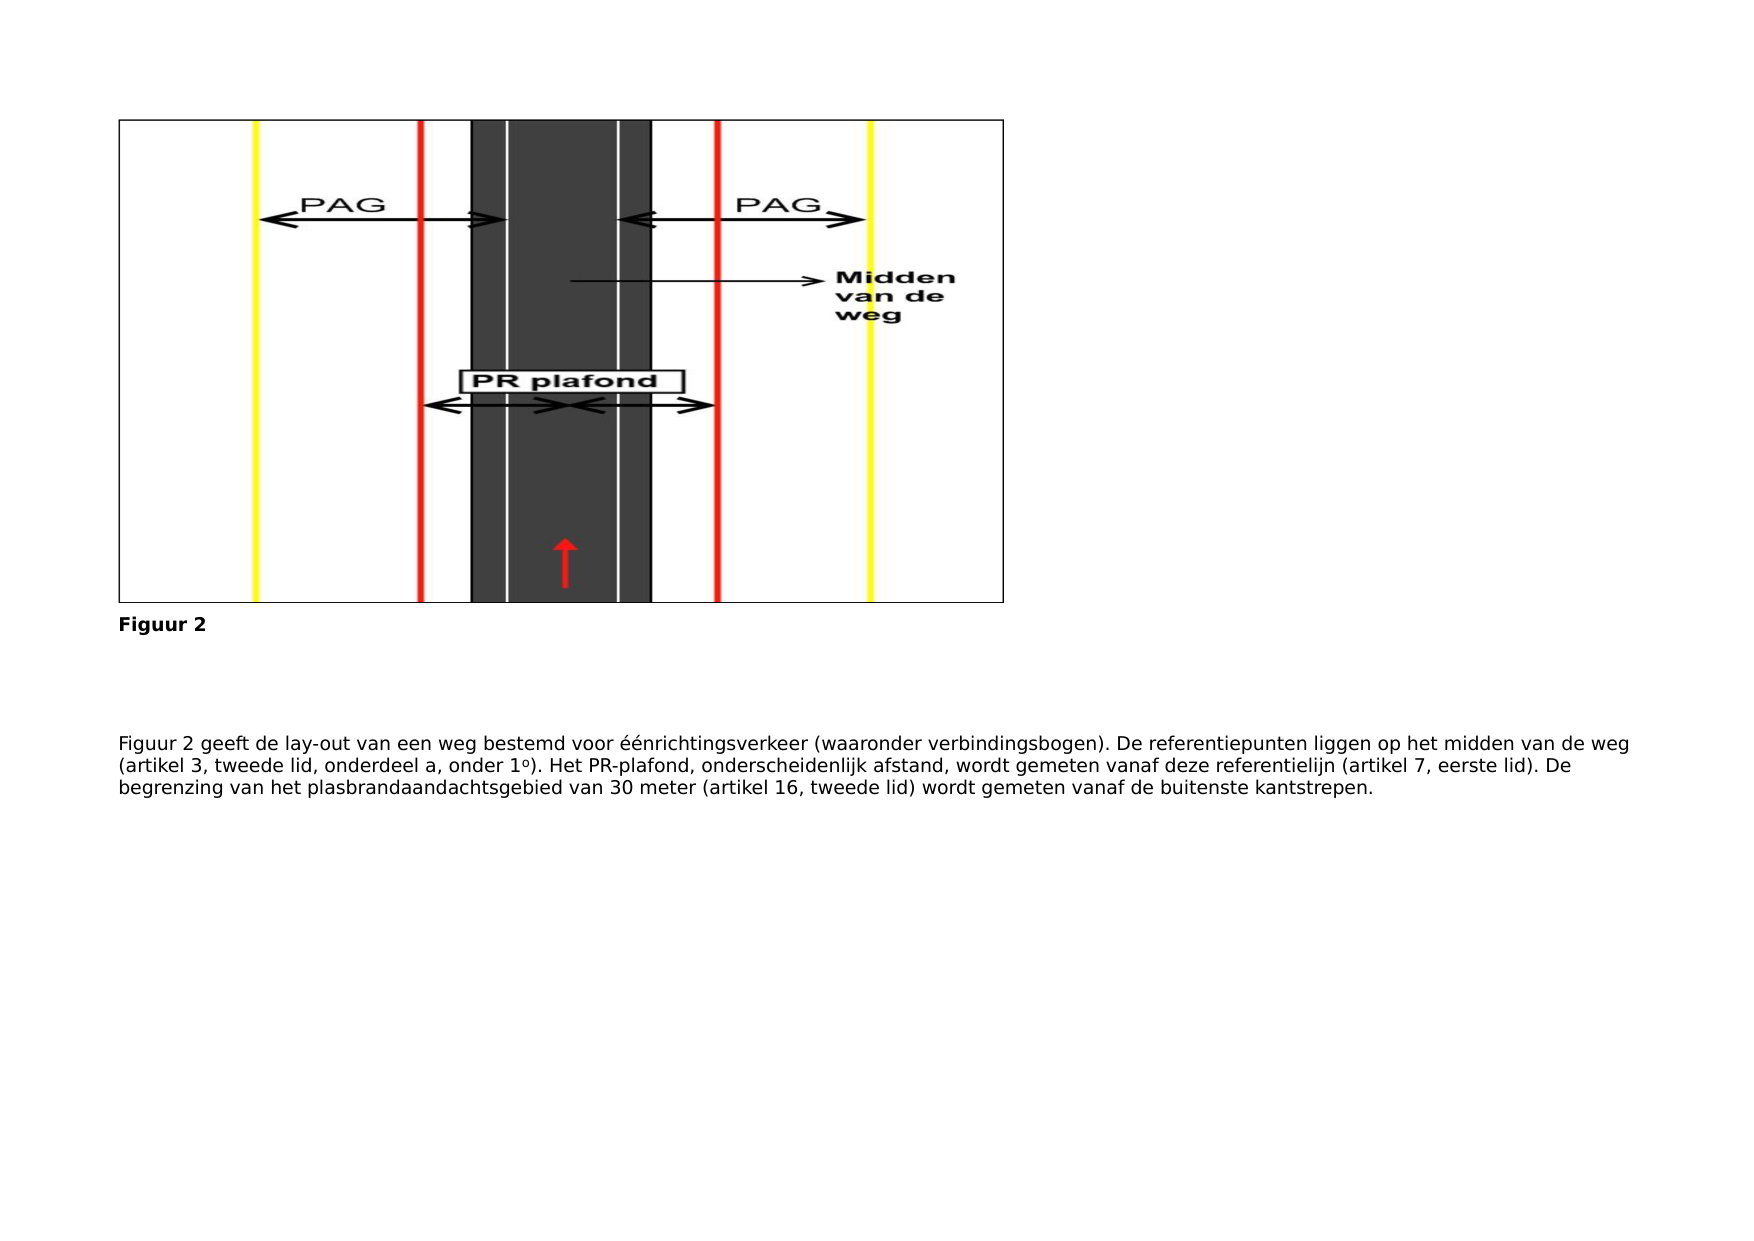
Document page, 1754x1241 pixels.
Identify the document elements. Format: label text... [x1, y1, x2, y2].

picture [118, 118, 1004, 603]
text Figuur 2 [118, 614, 1004, 636]
text Figuur 2 geeft de lay-out van een weg bestemd voor éénrichtingsverkeer (waaronder verbindingsbogen). De referentiepunten liggen op het midden van de weg (artikel 3, tweede lid, onderdeel a, onder 1o). Het PR-plafond, onderscheidenlijk afstand, wordt gemeten vanaf deze referentielijn (artikel 7, eerste lid). De begrenzing van het plasbrandaandachtsgebied van 30 meter (artikel 16, tweede lid) wordt gemeten vanaf de buitenste kantstrepen. [118, 733, 1636, 799]
